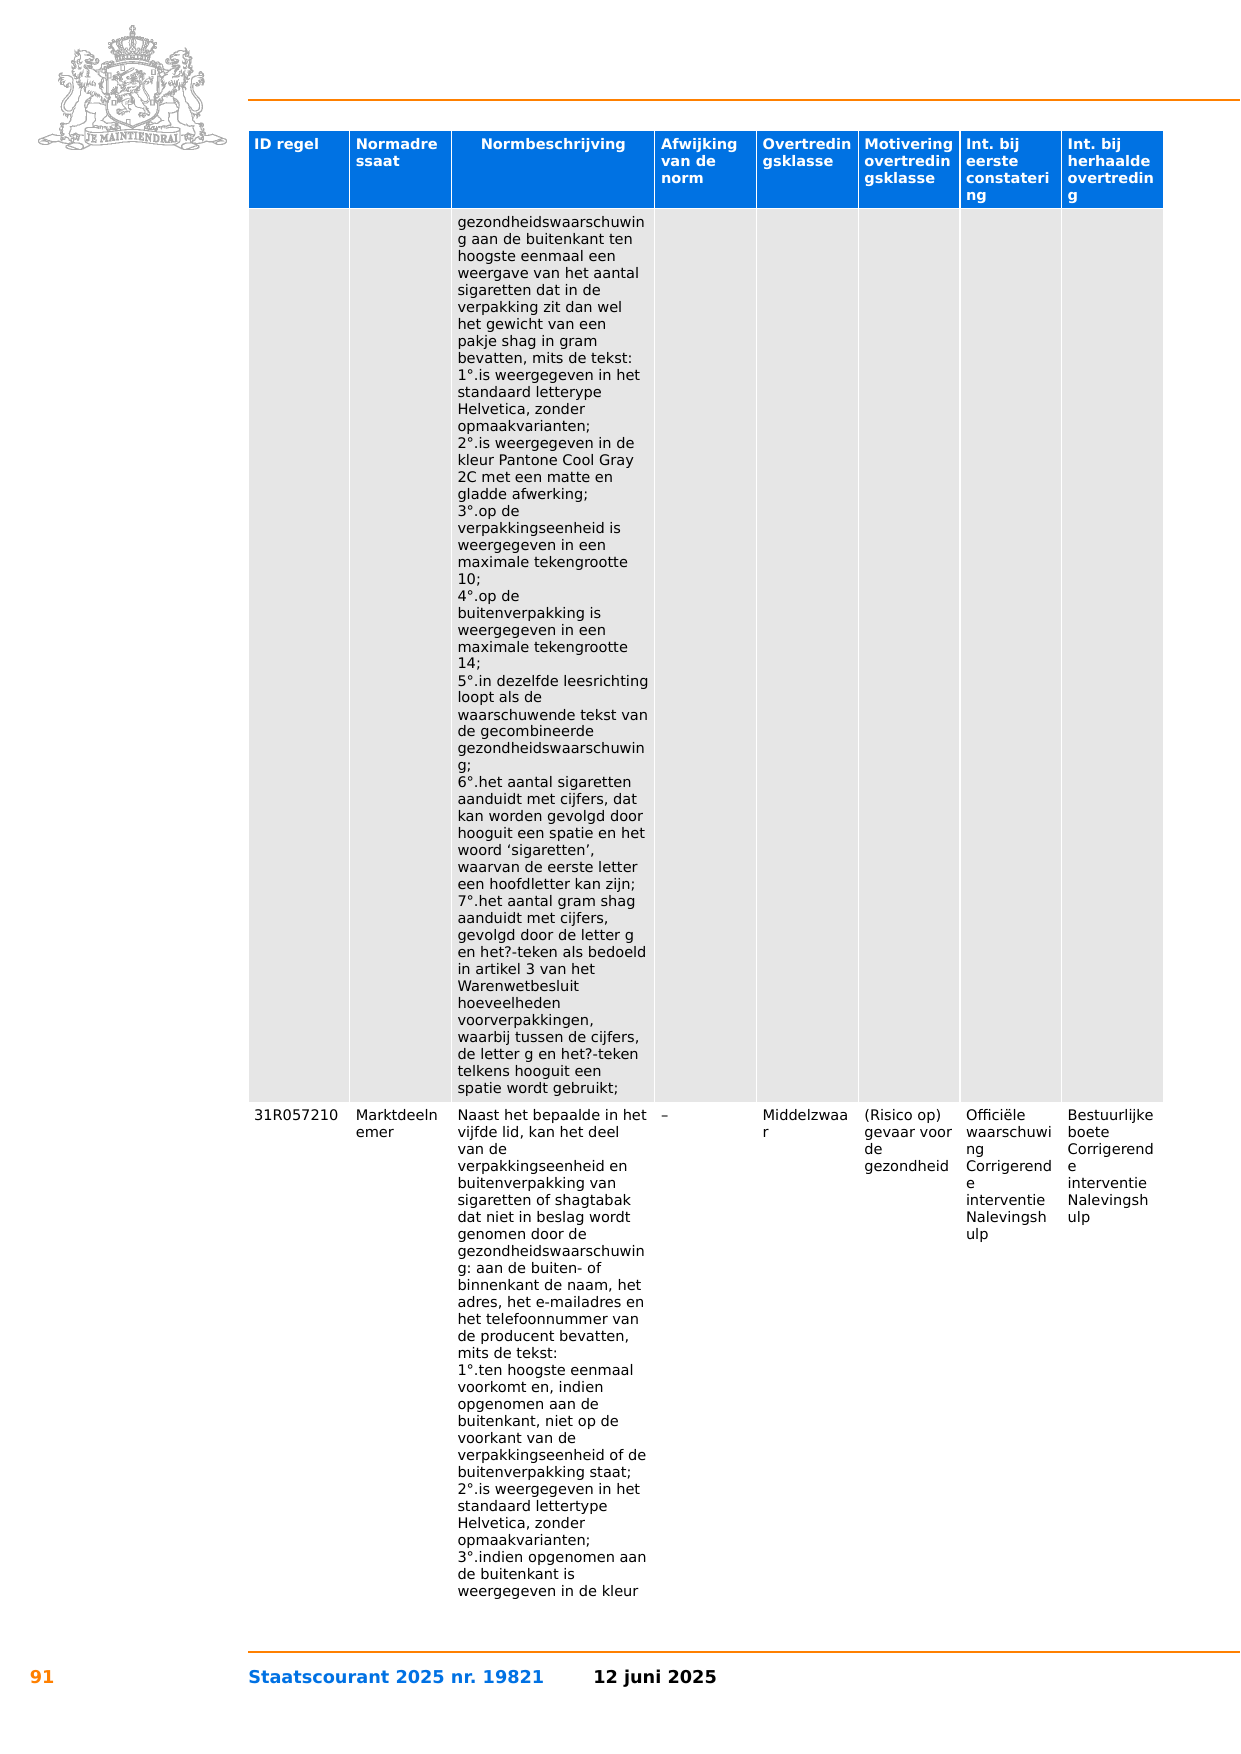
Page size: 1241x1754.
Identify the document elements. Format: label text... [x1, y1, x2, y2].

table_header Normadressaat [350, 131, 451, 208]
table_cell Bestuurlijke boete Corrigerende interventie Nalevingshulp [1062, 1103, 1163, 1604]
table_cell [961, 209, 1061, 1102]
table_header Int. bij eerste constatering [961, 131, 1061, 208]
picture [38, 25, 227, 150]
table_cell [249, 209, 349, 1102]
table_cell – [655, 1103, 756, 1604]
table_header ID regel [249, 131, 349, 208]
table_cell Naast het bepaalde in het vijfde lid, kan het deel van de verpakkingseenheid en buitenverpakking van sigaretten of shagtabak dat niet in beslag wordt genomen door de gezondheidswaarschuwing: aan de buiten- of binnenkant de naam, het adres, het e-mailadres en het telefoonnummer van de producent bevatten, mits de tekst: 1°.ten hoogste eenmaal voorkomt en, indien opgenomen aan de buitenkant, niet op de voorkant van de verpakkingseenheid of de buitenverpakking staat; 2°.is weergegeven in het standaard lettertype Helvetica, zonder opmaakvarianten; 3°.indien opgenomen aan de buitenkant is weergegeven in de kleur [452, 1103, 654, 1604]
table_cell [655, 209, 756, 1102]
table_cell Officiële waarschuwing Corrigerende interventie Nalevingshulp [961, 1103, 1061, 1604]
table_cell 31R057210 [249, 1103, 349, 1604]
table_header Motivering overtredingsklasse [859, 131, 959, 208]
table_header Normbeschrijving [452, 131, 654, 208]
table_header Afwijking van de norm [655, 131, 756, 208]
table_cell Middelzwaar [757, 1103, 858, 1604]
table_cell [757, 209, 858, 1102]
table_header Int. bij herhaalde overtreding [1062, 131, 1163, 208]
table_header Overtredingsklasse [757, 131, 858, 208]
table_cell (Risico op) gevaar voor de gezondheid [859, 1103, 959, 1604]
table_cell [350, 209, 451, 1102]
table_cell [859, 209, 959, 1102]
table_cell [1062, 209, 1163, 1102]
table_cell gezondheidswaarschuwing aan de buitenkant ten hoogste eenmaal een weergave van het aantal sigaretten dat in de verpakking zit dan wel het gewicht van een pakje shag in gram bevatten, mits de tekst: 1°.is weergegeven in het standaard letterype Helvetica, zonder opmaakvarianten; 2°.is weergegeven in de kleur Pantone Cool Gray 2C met een matte en gladde afwerking; 3°.op de verpakkingseenheid is weergegeven in een maximale tekengrootte 10; 4°.op de buitenverpakking is weergegeven in een maximale tekengrootte 14; 5°.in dezelfde leesrichting loopt als de waarschuwende tekst van de gecombineerde gezondheidswaarschuwing; 6°.het aantal sigaretten aanduidt met cijfers, dat kan worden gevolgd door hooguit een spatie en het woord ‘sigaretten’, waarvan de eerste letter een hoofdletter kan zijn; 7°.het aantal gram shag aanduidt met cijfers, gevolgd door de letter g en het?-teken als bedoeld in artikel 3 van het Warenwetbesluit hoeveelheden voorverpakkingen, waarbij tussen de cijfers, de letter g en het?-teken telkens hooguit een spatie wordt gebruikt; [452, 209, 654, 1102]
table_cell Marktdeelnemer [350, 1103, 451, 1604]
